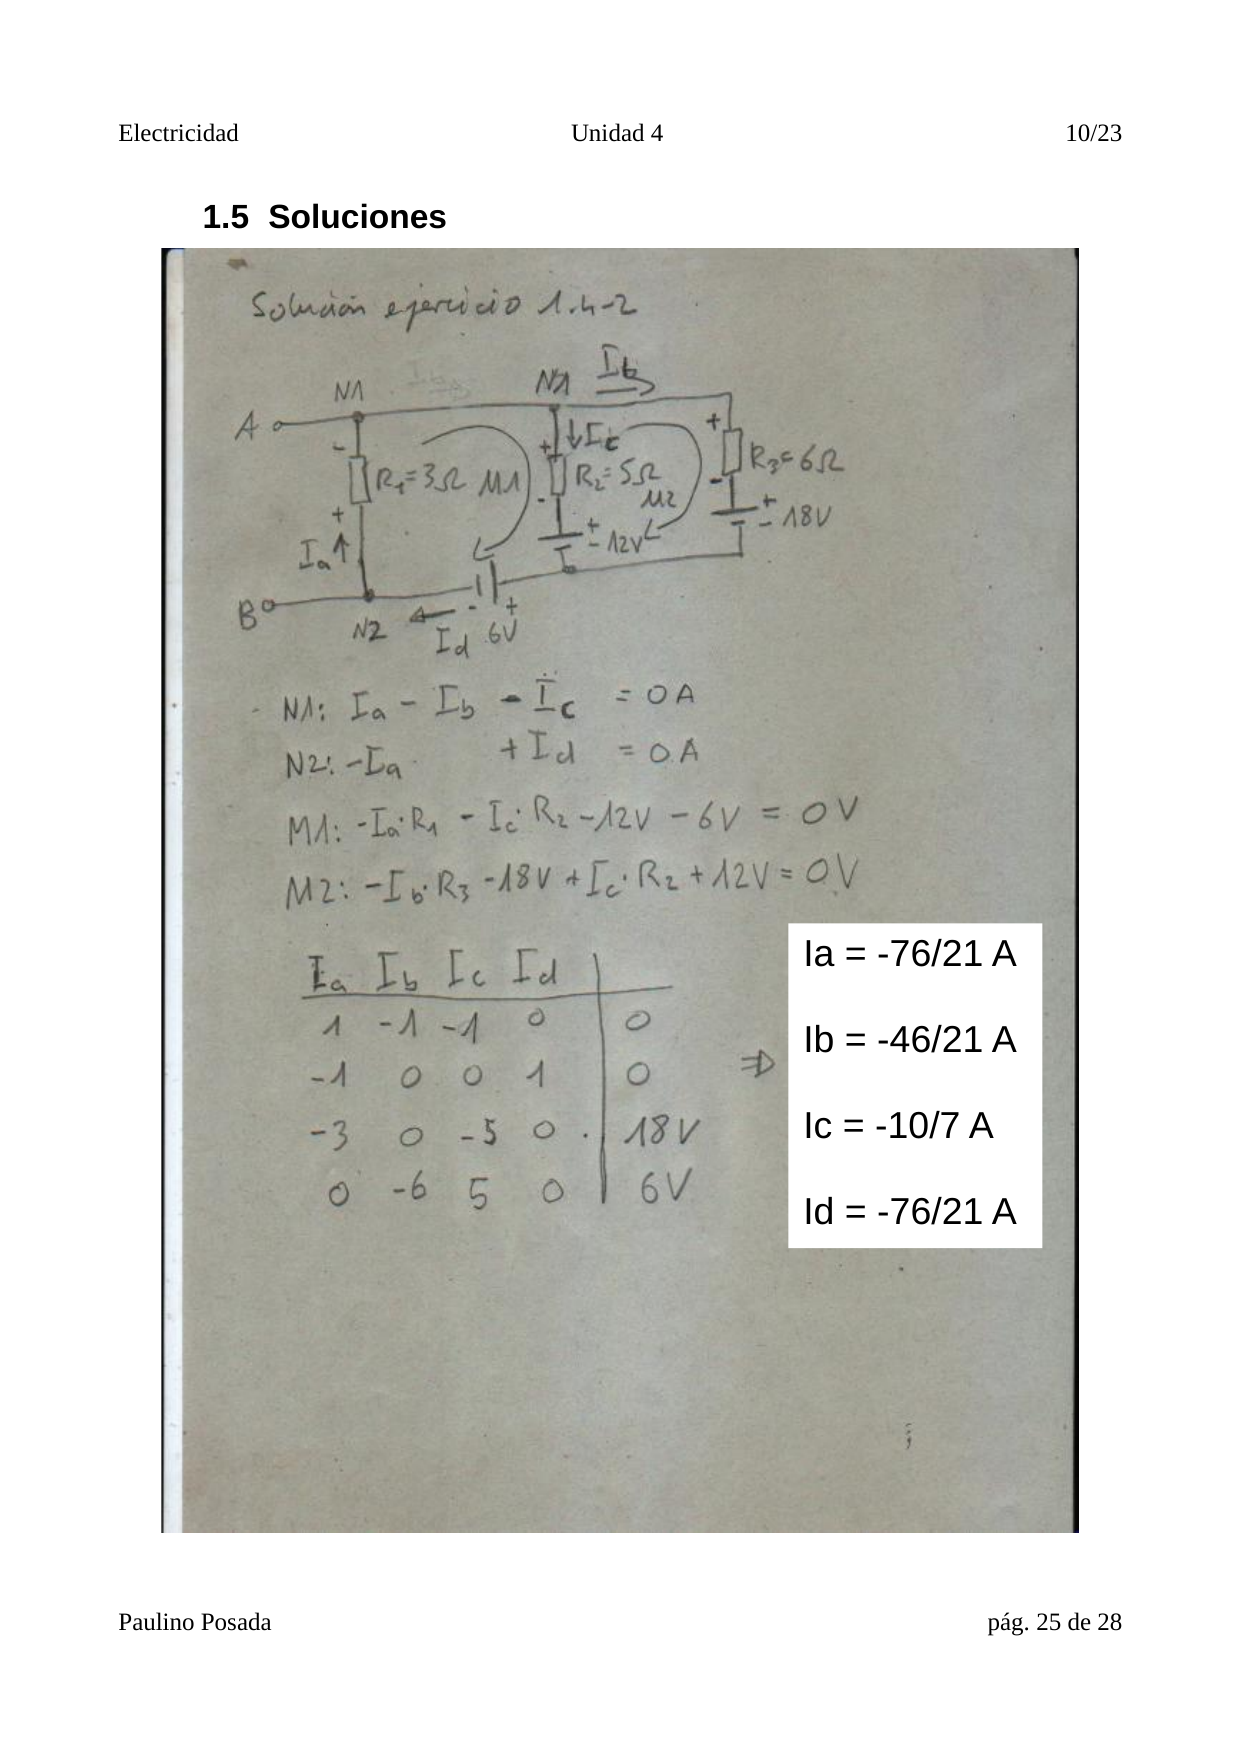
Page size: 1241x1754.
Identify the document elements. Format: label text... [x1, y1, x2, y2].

subtitle Soluciones [193, 197, 1122, 236]
picture [161, 248, 1079, 1533]
